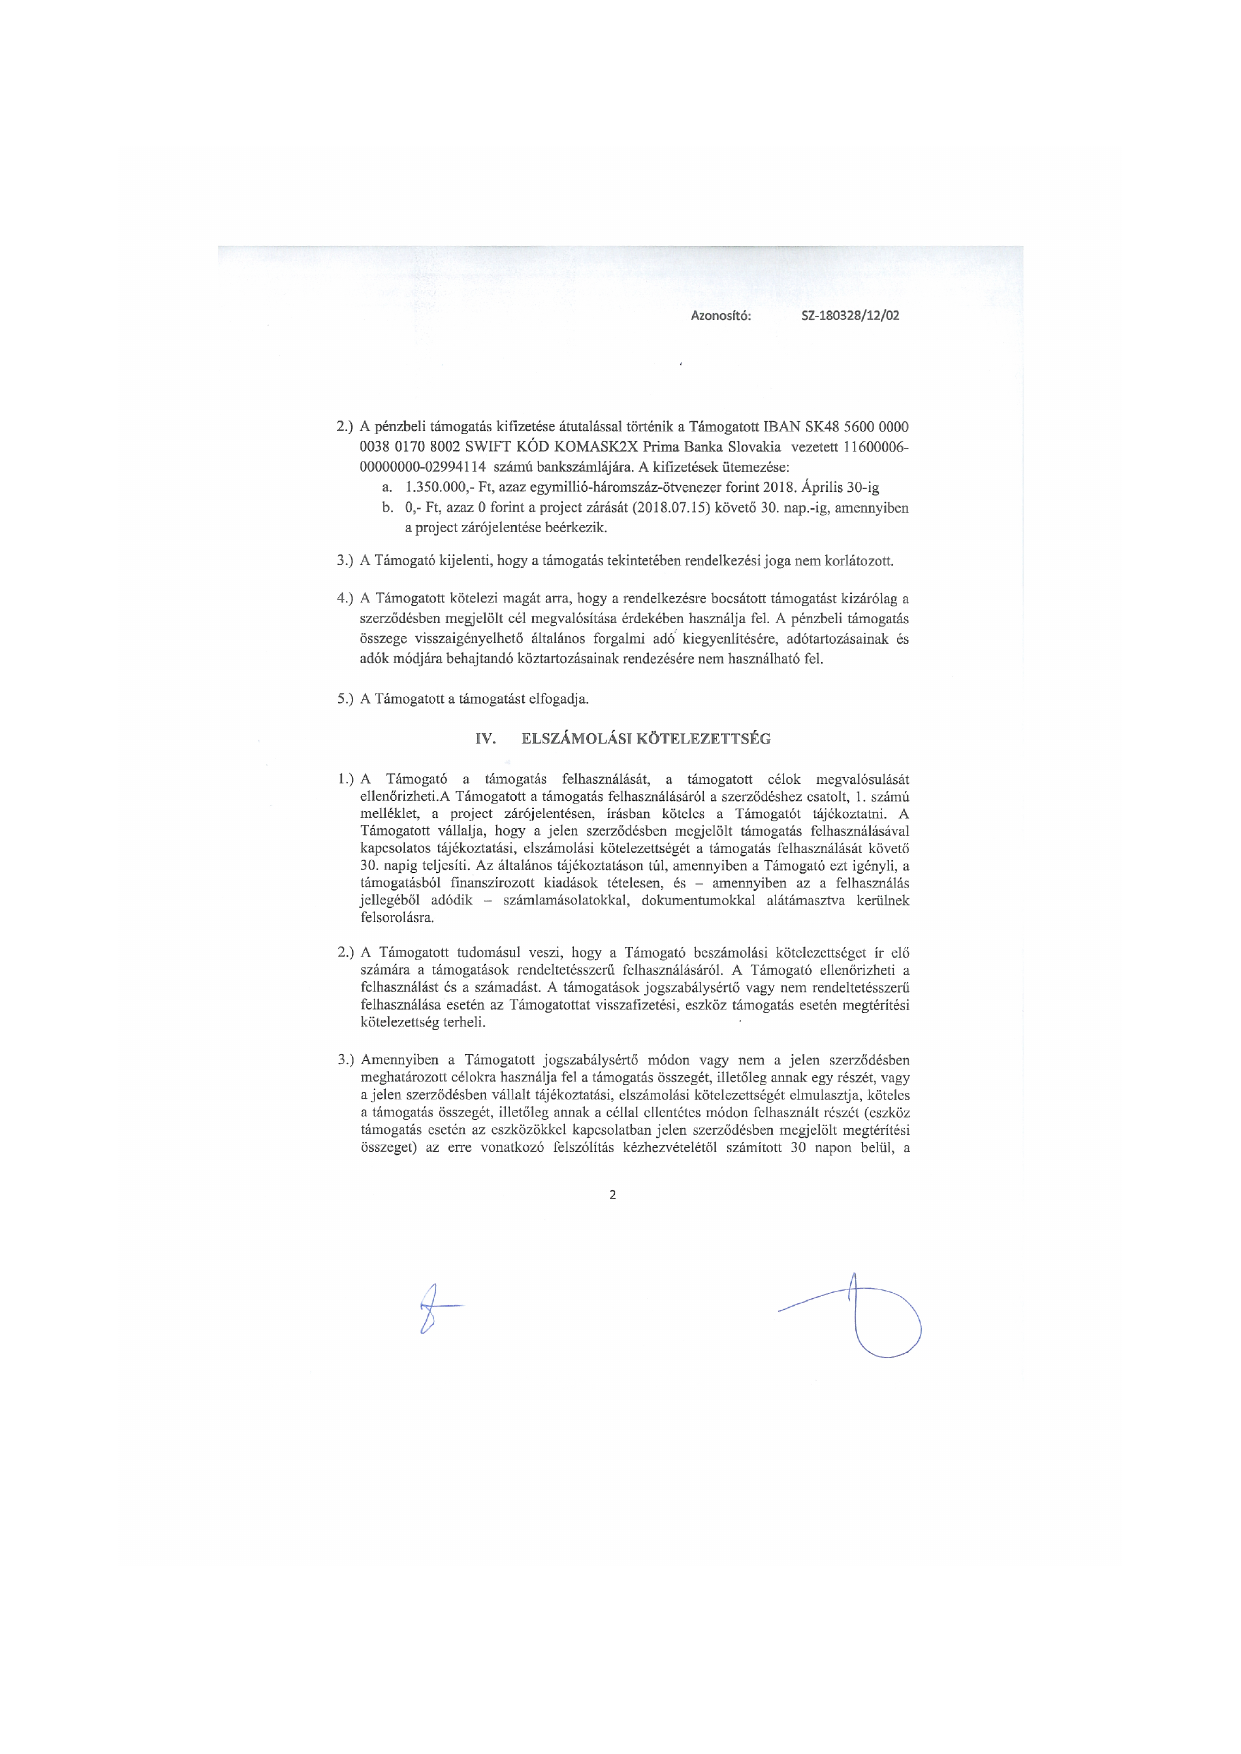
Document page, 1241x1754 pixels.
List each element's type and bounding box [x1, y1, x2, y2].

picture [118, 146, 1123, 1566]
